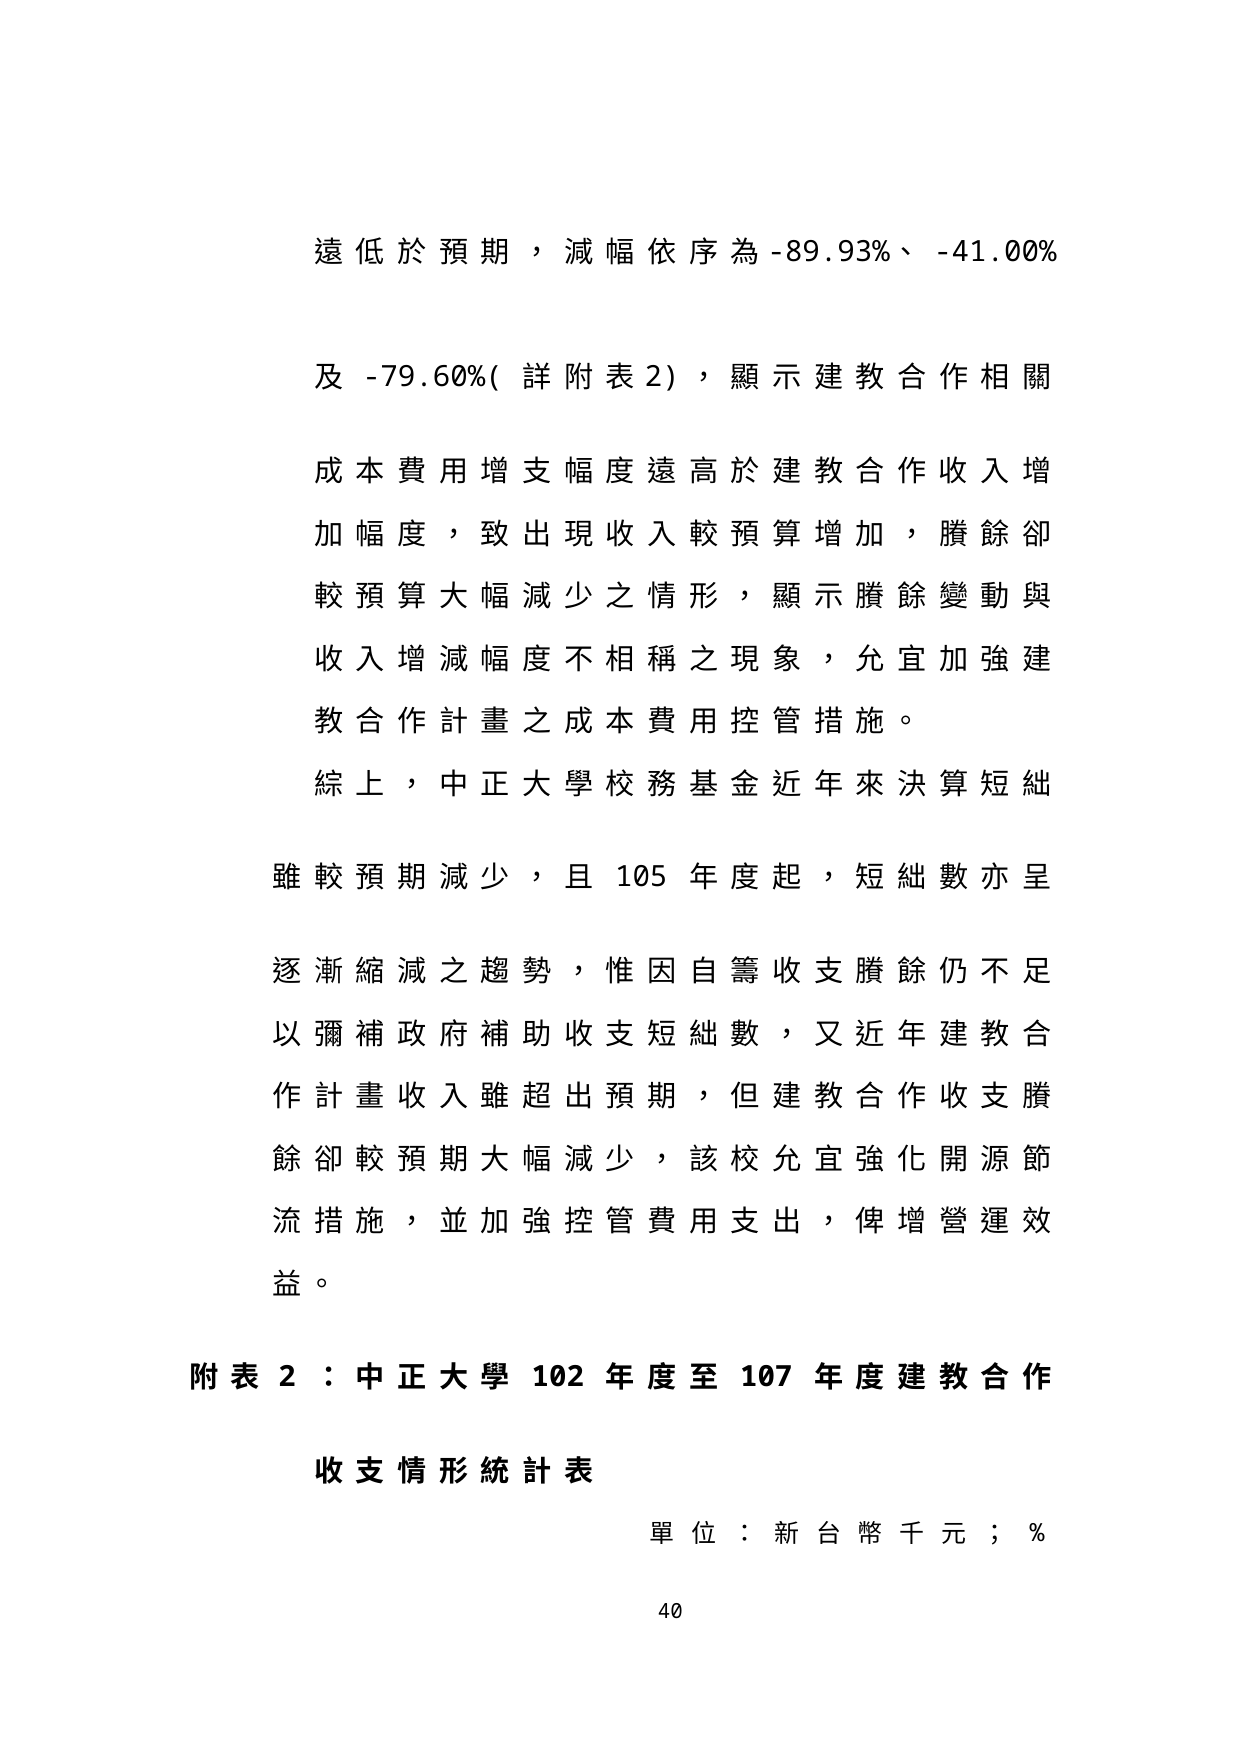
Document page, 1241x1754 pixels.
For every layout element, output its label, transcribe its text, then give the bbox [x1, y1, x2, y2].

text 附表2：中正大學102年度至107年度建教合作收支情形統計表 [153, 1302, 1058, 1490]
text 綜上，中正大學校務基金近年來決算短絀雖較預期減少，且105年度起，短絀數亦呈逐漸縮減之趨勢，惟因自籌收支賸餘仍不足以彌補政府補助收支短絀數，又近年建教合作計畫收入雖超出預期，但建教合作收支賸餘卻較預期大幅減少，該校允宜強化開源節流措施，並加強控管費用支出，俾增營運效益。 [242, 740, 1058, 1302]
text 遠低於預期，減幅依序為-89.93%、-41.00%及-79.60%(詳附表2)，顯示建教合作相關成本費用增支幅度遠高於建教合作收入增加幅度，致出現收入較預算增加，賸餘卻較預算大幅減少之情形，顯示賸餘變動與收入增減幅度不相稱之現象，允宜加強建教合作計畫之成本費用控管措施。 [271, 177, 1058, 740]
text 單位：新台幣千元；% [153, 1490, 1058, 1552]
